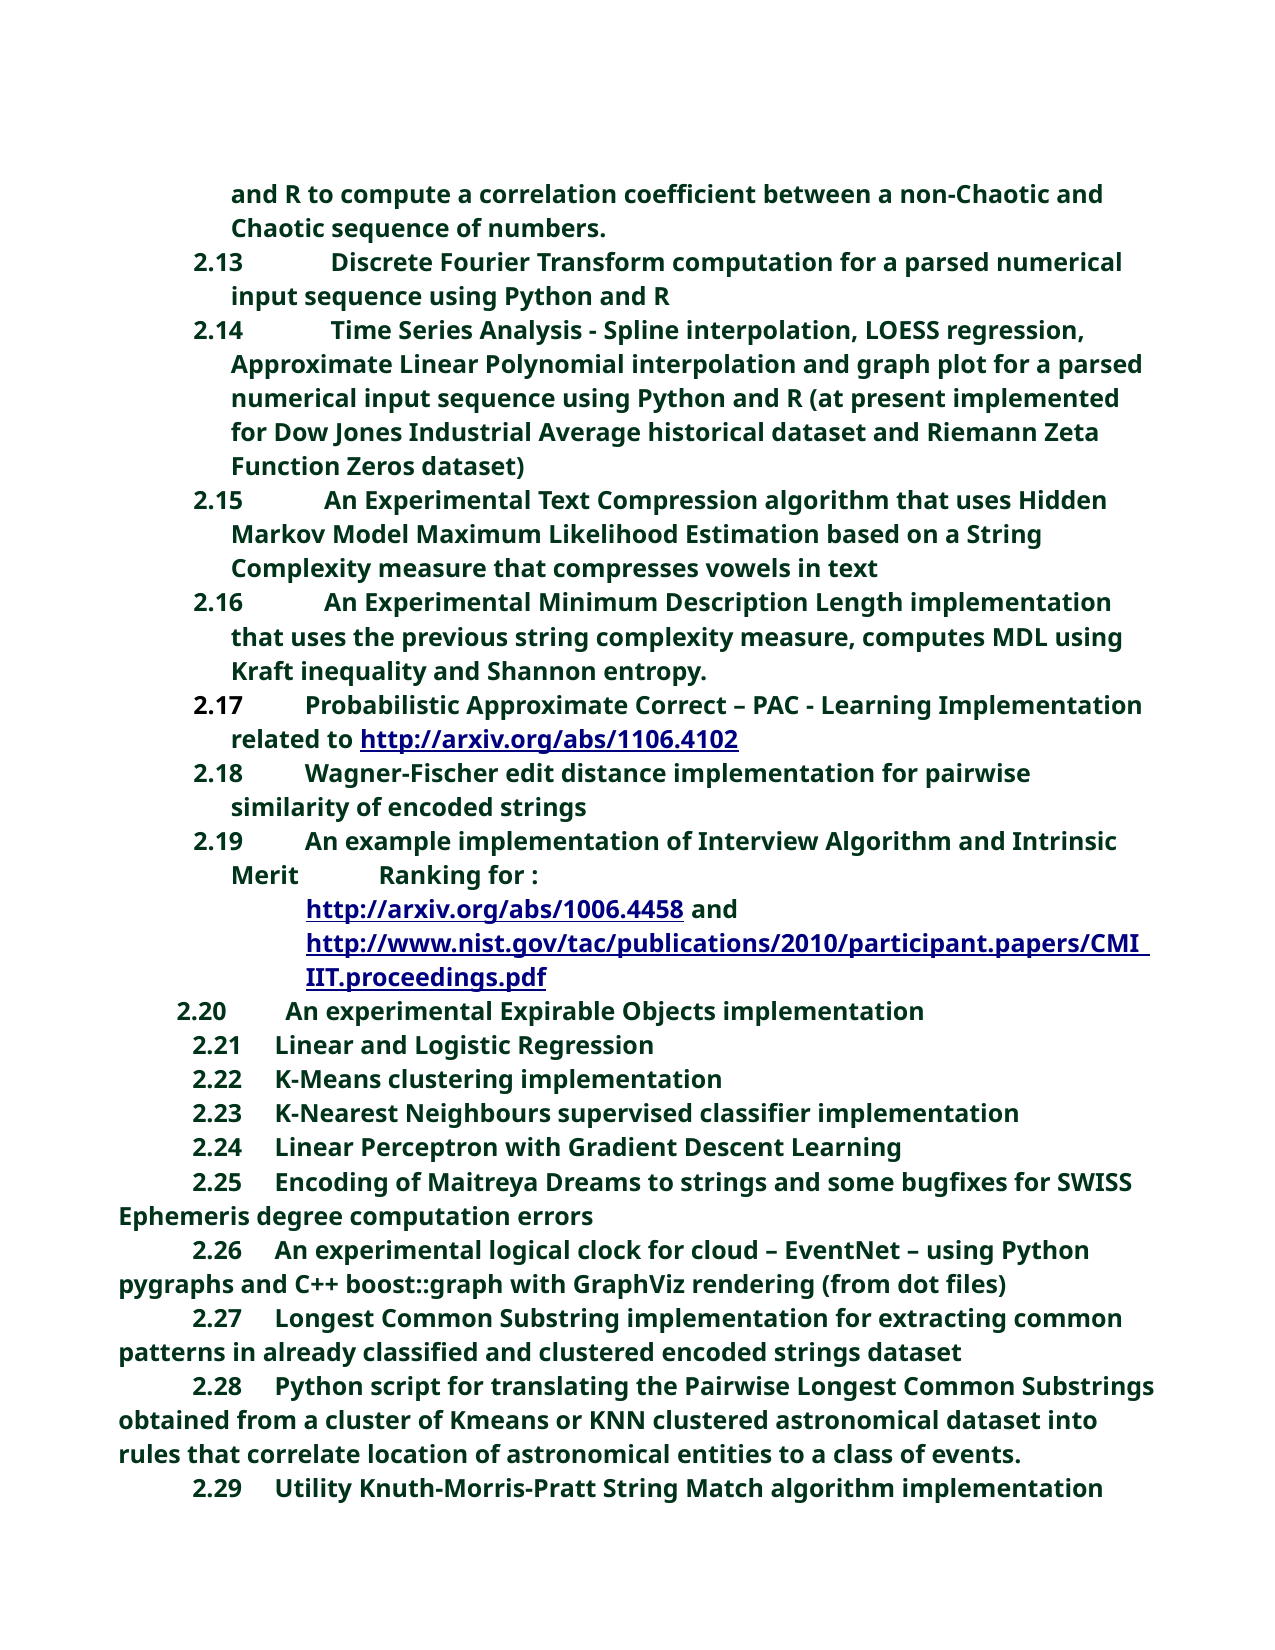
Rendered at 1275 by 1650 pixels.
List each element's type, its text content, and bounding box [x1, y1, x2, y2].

text 2.28 Python script for translating the Pairwise Longest Common Substrings obtained from a cluster of Kmeans or KNN clustered astronomical dataset into rules that correlate location of astronomical entities to a class of events. [118, 1368, 1157, 1471]
text 2.21 Linear and Logistic Regression [118, 1028, 1157, 1062]
text 2.20 An experimental Expirable Objects implementation [118, 994, 1157, 1028]
text 2.23 K-Nearest Neighbours supervised classifier implementation [118, 1096, 1157, 1130]
list http://arxiv.org/abs/1006.4458 and http://www.nist.gov/tac/publications/2010/participant.papers/CMI_IIT.proceedings.pdf [268, 892, 1157, 994]
list Discrete Fourier Transform computation for a parsed numerical input sequence using Python and R [193, 244, 1157, 313]
text 2.24 Linear Perceptron with Gradient Descent Learning [118, 1130, 1157, 1164]
list Wagner-Fischer edit distance implementation for pairwise similarity of encoded strings [193, 755, 1157, 823]
text 2.29 Utility Knuth-Morris-Pratt String Match algorithm implementation [118, 1471, 1157, 1505]
text 2.27 Longest Common Substring implementation for extracting common patterns in already classified and clustered encoded strings dataset [118, 1300, 1157, 1368]
text 2.25 Encoding of Maitreya Dreams to strings and some bugfixes for SWISS Ephemeris degree computation errors [118, 1164, 1157, 1232]
list and R to compute a correlation coefficient between a non-Chaotic and Chaotic sequence of numbers. [193, 176, 1157, 244]
list An Experimental Text Compression algorithm that uses Hidden Markov Model Maximum Likelihood Estimation based on a String Complexity measure that compresses vowels in text [193, 483, 1157, 585]
list Probabilistic Approximate Correct – PAC - Learning Implementation related to http://arxiv.org/abs/1106.4102 [193, 687, 1157, 755]
list An Experimental Minimum Description Length implementation that uses the previous string complexity measure, computes MDL using Kraft inequality and Shannon entropy. [193, 585, 1157, 687]
list An example implementation of Interview Algorithm and Intrinsic Merit Ranking for : [193, 823, 1157, 892]
text 2.22 K-Means clustering implementation [118, 1062, 1157, 1096]
text 2.26 An experimental logical clock for cloud – EventNet – using Python pygraphs and C++ boost::graph with GraphViz rendering (from dot files) [118, 1232, 1157, 1300]
list Time Series Analysis - Spline interpolation, LOESS regression, Approximate Linear Polynomial interpolation and graph plot for a parsed numerical input sequence using Python and R (at present implemented for Dow Jones Industrial Average historical dataset and Riemann Zeta Function Zeros dataset) [193, 313, 1157, 483]
